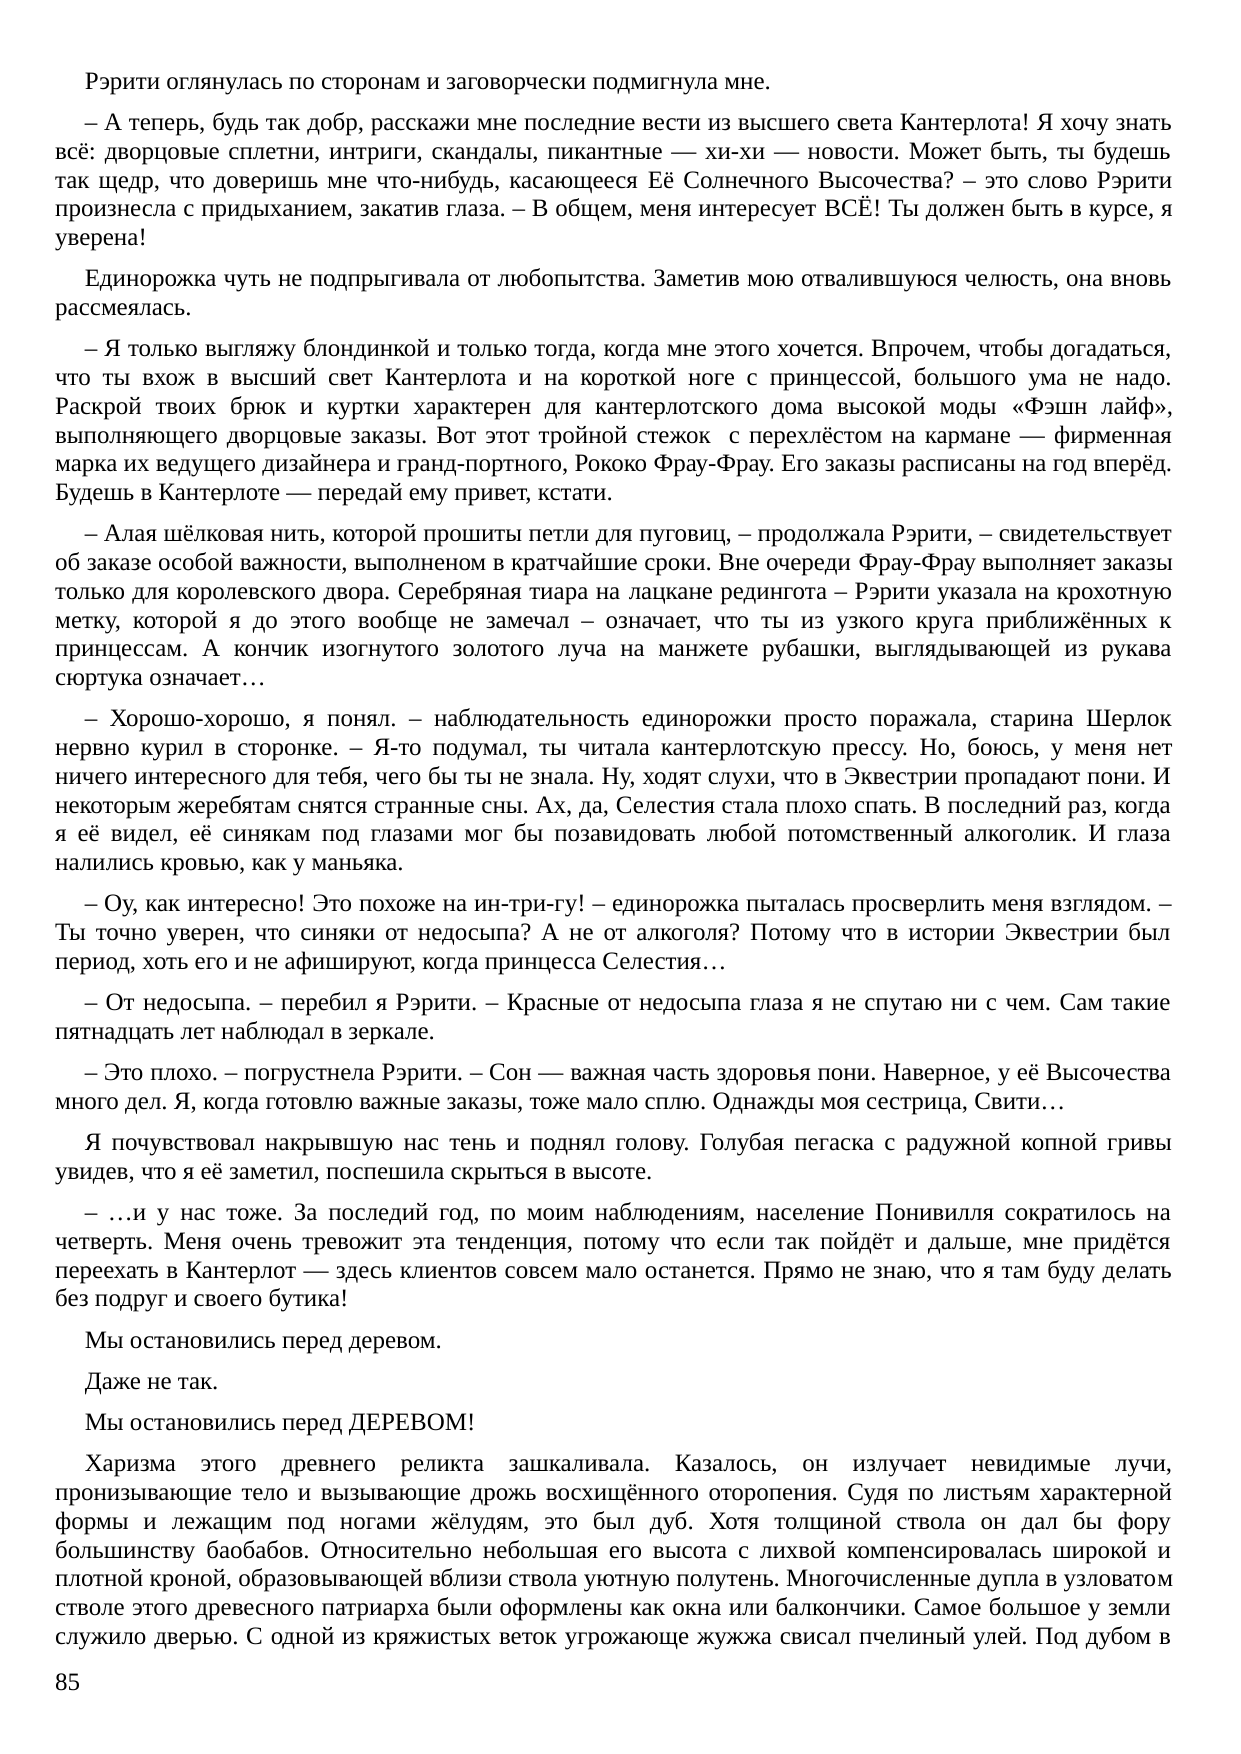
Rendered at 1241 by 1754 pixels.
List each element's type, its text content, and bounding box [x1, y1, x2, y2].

text – Это плохо. – погрустнела Рэрити. – Сон — важная часть здоровья пони. Наверное, у её Высочества много дел. Я, когда готовлю важные заказы, тоже мало сплю. Однажды моя сестрица, Свити… [55, 1057, 1173, 1115]
text – Оу, как интересно! Это похоже на ин-три-гу! – единорожка пыталась просверлить меня взглядом. – Ты точно уверен, что синяки от недосыпа? А не от алкоголя? Потому что в истории Эквестрии был период, хоть его и не афишируют, когда принцесса Селестия… [55, 888, 1173, 975]
text – …и у нас тоже. За последий год, по моим наблюдениям, население Понивилля сократилось на четверть. Меня очень тревожит эта тенденция, потому что если так пойдёт и дальше, мне придётся переехать в Кантерлот — здесь клиентов совсем мало останется. Прямо не знаю, что я там буду делать без подруг и своего бутика! [55, 1197, 1173, 1312]
text – Алая шёлковая нить, которой прошиты петли для пуговиц, – продолжала Рэрити, – свидетельствует об заказе особой важности, выполненом в кратчайшие сроки. Вне очереди Фрау-Фрау выполняет заказы только для королевского двора. Серебряная тиара на лацкане редингота – Рэрити указала на крохотную метку, которой я до этого вообще не замечал – означает, что ты из узкого круга приближённых к принцессам. А кончик изогнутого золотого луча на манжете рубашки, выглядывающей из рукава сюртука означает… [55, 518, 1173, 691]
text Мы остановились перед ДЕРЕВОМ! [55, 1407, 1173, 1436]
text – Хорошо-хорошо, я понял. – наблюдательность единорожки просто поражала, старина Шерлок нервно курил в сторонке. – Я-то подумал, ты читала кантерлотскую прессу. Но, боюсь, у меня нет ничего интересного для тебя, чего бы ты не знала. Ну, ходят слухи, что в Эквестрии пропадают пони. И некоторым жеребятам снятся странные сны. Ах, да, Селестия стала плохо спать. В последний раз, когда я её видел, её синякам под глазами мог бы позавидовать любой потомственный алкоголик. И глаза налились кровью, как у маньяка. [55, 703, 1173, 876]
text Единорожка чуть не подпрыгивала от любопытства. Заметив мою отвалившуюся челюсть, она вновь рассмеялась. [55, 263, 1173, 321]
text – Я только выгляжу блондинкой и только тогда, когда мне этого хочется. Впрочем, чтобы догадаться, что ты вхож в высший свет Кантерлота и на короткой ноге с принцессой, большого ума не надо. Раскрой твоих брюк и куртки характерен для кантерлотского дома высокой моды «Фэшн лайф», выполняющего дворцовые заказы. Вот этот тройной стежок с перехлёстом на кармане — фирменная марка их ведущего дизайнера и гранд-портного, Рококо Фрау-Фрау. Его заказы расписаны на год вперёд. Будешь в Кантерлоте — передай ему привет, кстати. [55, 333, 1173, 506]
text Даже не так. [55, 1366, 1173, 1395]
text – А теперь, будь так добр, расскажи мне последние вести из высшего света Кантерлота! Я хочу знать всё: дворцовые сплетни, интриги, скандалы, пикантные — хи-хи — новости. Может быть, ты будешь так щедр, что доверишь мне что-нибудь, касающееся Её Солнечного Высочества? – это слово Рэрити произнесла с придыханием, закатив глаза. – В общем, меня интересует ВСЁ! Ты должен быть в курсе, я уверена! [55, 107, 1173, 251]
text Харизма этого древнего реликта зашкаливала. Казалось, он излучает невидимые лучи, пронизывающие тело и вызывающие дрожь восхищённого оторопения. Судя по листьям характерной формы и лежащим под ногами жёлудям, это был дуб. Хотя толщиной ствола он дал бы фору большинству баобабов. Относительно небольшая его высота с лихвой компенсировалась широкой и плотной кроной, образовывающей вблизи ствола уютную полутень. Многочисленные дупла в узловатом стволе этого древесного патриарха были оформлены как окна или балкончики. Самое большое у земли служило дверью. С одной из кряжистых веток угрожающе жужжа свисал пчелиный улей. Под дубом в [55, 1448, 1173, 1650]
text – От недосыпа. – перебил я Рэрити. – Красные от недосыпа глаза я не спутаю ни с чем. Сам такие пятнадцать лет наблюдал в зеркале. [55, 987, 1173, 1045]
text Я почувствовал накрывшую нас тень и поднял голову. Голубая пегаска с радужной копной гривы увидев, что я её заметил, поспешила скрыться в высоте. [55, 1127, 1173, 1185]
text Рэрити оглянулась по сторонам и заговорчески подмигнула мне. [55, 66, 1173, 95]
text Мы остановились перед деревом. [55, 1325, 1173, 1353]
